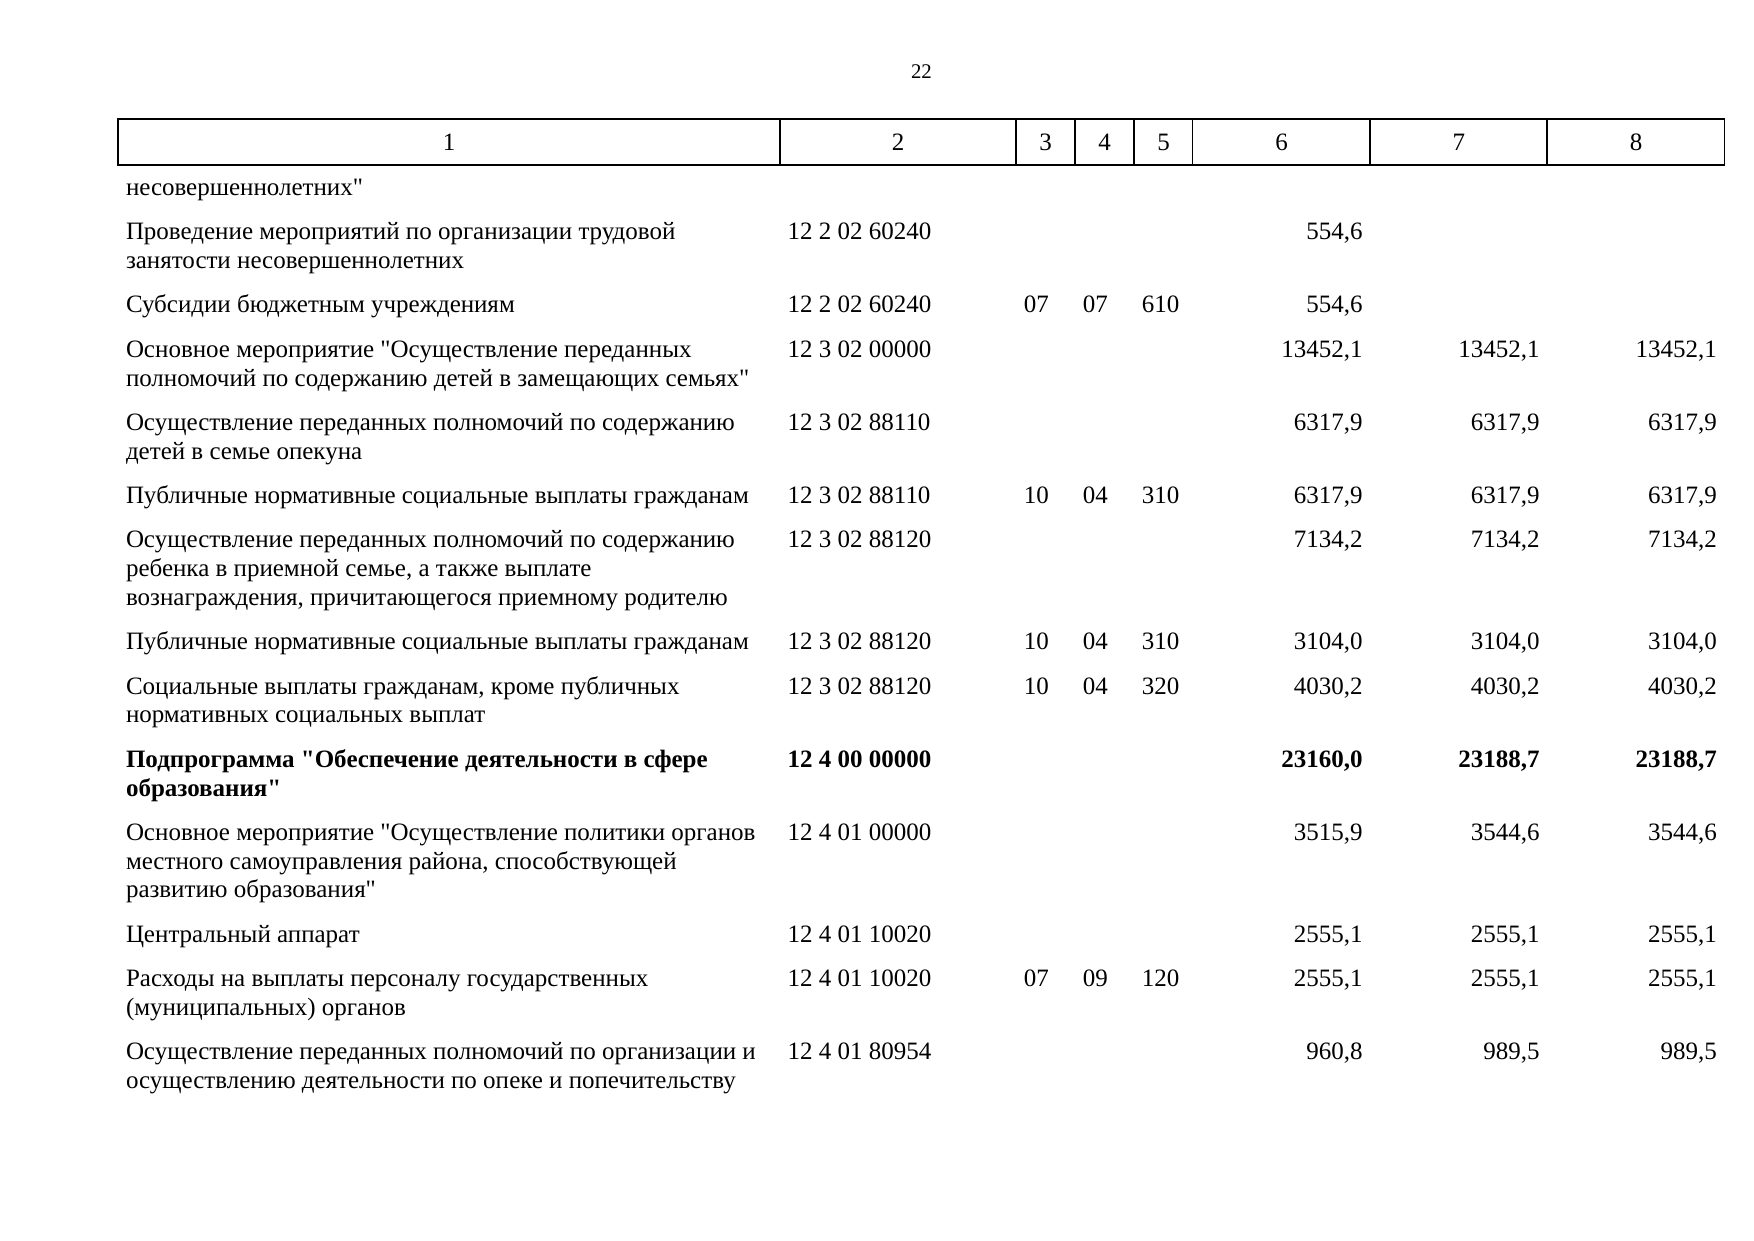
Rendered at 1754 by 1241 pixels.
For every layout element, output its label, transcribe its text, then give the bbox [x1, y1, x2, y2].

table_cell 4030,2 [1193, 663, 1370, 736]
table_cell 2555,1 [1193, 911, 1370, 955]
table_cell 12 3 02 00000 [780, 326, 1016, 399]
table_cell [1134, 399, 1193, 472]
table_cell Субсидии бюджетным учреждениям [118, 282, 780, 326]
table_cell 13452,1 [1547, 326, 1724, 399]
table_cell 13452,1 [1193, 326, 1370, 399]
table_cell 12 3 02 88110 [780, 399, 1016, 472]
table_cell 09 [1075, 955, 1134, 1028]
table_cell 12 4 01 10020 [780, 955, 1016, 1028]
table_cell 12 2 02 60240 [780, 209, 1016, 282]
table_cell [1547, 166, 1724, 208]
table_cell [1134, 166, 1193, 208]
table_cell 3104,0 [1547, 619, 1724, 663]
table_cell 12 4 00 00000 [780, 736, 1016, 809]
table_cell [1016, 1029, 1075, 1102]
table_cell [1134, 809, 1193, 911]
table_cell 7134,2 [1193, 517, 1370, 618]
table_cell 6317,9 [1370, 472, 1547, 517]
table_cell [1075, 736, 1134, 809]
table_cell 7134,2 [1547, 517, 1724, 618]
table_cell Социальные выплаты гражданам, кроме публичных нормативных социальных выплат [118, 663, 780, 736]
table_cell [1370, 166, 1547, 208]
table_cell 320 [1134, 663, 1193, 736]
table_cell 12 3 02 88120 [780, 619, 1016, 663]
table_cell Основное мероприятие "Осуществление переданных полномочий по содержанию детей в замещающих семьях" [118, 326, 780, 399]
table_cell 04 [1075, 619, 1134, 663]
table_header [1017, 120, 1074, 164]
table_header 4 [1083, 128, 1126, 156]
table_cell 554,6 [1193, 209, 1370, 282]
table_header 7 [1378, 128, 1539, 156]
table_header 2 [788, 128, 1008, 156]
table_cell Проведение мероприятий по организации трудовой занятости несовершеннолетних [118, 209, 780, 282]
table_cell 07 [1016, 955, 1075, 1028]
table_cell 12 3 02 88120 [780, 663, 1016, 736]
table_header 6 [1201, 128, 1362, 156]
table_cell [1134, 1029, 1193, 1102]
table_cell [1547, 282, 1724, 326]
table_cell [1547, 209, 1724, 282]
table_cell [1075, 911, 1134, 955]
table_cell 23188,7 [1547, 736, 1724, 809]
table_cell [1016, 166, 1075, 208]
table_cell [1016, 209, 1075, 282]
table_cell 07 [1075, 282, 1134, 326]
table_cell Основное мероприятие "Осуществление политики органов местного самоуправления района, способствующей развитию образования" [118, 809, 780, 911]
table_cell 6317,9 [1193, 472, 1370, 517]
table_cell 6317,9 [1370, 399, 1547, 472]
table_cell 310 [1134, 472, 1193, 517]
table_cell 4030,2 [1547, 663, 1724, 736]
table_cell 12 4 01 10020 [780, 911, 1016, 955]
table_cell [1016, 911, 1075, 955]
table_cell 6317,9 [1547, 399, 1724, 472]
table_cell Расходы на выплаты персоналу государственных (муниципальных) органов [118, 955, 780, 1028]
table_header [119, 120, 779, 164]
table_cell 2555,1 [1547, 911, 1724, 955]
table_cell [1370, 209, 1547, 282]
table_cell 2555,1 [1370, 911, 1547, 955]
table_cell 610 [1134, 282, 1193, 326]
table_header 1 [126, 128, 772, 156]
table_cell несовершеннолетних" [118, 166, 780, 208]
table_cell 2555,1 [1193, 955, 1370, 1028]
table_cell 310 [1134, 619, 1193, 663]
table_cell 7134,2 [1370, 517, 1547, 618]
table_cell [1016, 326, 1075, 399]
table_cell [1016, 517, 1075, 618]
table_cell [780, 166, 1016, 208]
table_cell 12 4 01 00000 [780, 809, 1016, 911]
table_cell 23160,0 [1193, 736, 1370, 809]
table_cell 4030,2 [1370, 663, 1547, 736]
table_cell 6317,9 [1547, 472, 1724, 517]
table_cell [1134, 517, 1193, 618]
table_cell 3515,9 [1193, 809, 1370, 911]
table_header [1548, 120, 1724, 164]
table_cell [1193, 166, 1370, 208]
table_cell 10 [1016, 663, 1075, 736]
table_cell 960,8 [1193, 1029, 1370, 1102]
table_cell 3104,0 [1193, 619, 1370, 663]
table_cell 3544,6 [1547, 809, 1724, 911]
table_cell Центральный аппарат [118, 911, 780, 955]
table_cell 554,6 [1193, 282, 1370, 326]
table_header [781, 120, 1015, 164]
table_cell [1370, 282, 1547, 326]
table_cell 989,5 [1370, 1029, 1547, 1102]
table_cell 2555,1 [1370, 955, 1547, 1028]
table_cell [1075, 209, 1134, 282]
table_cell Осуществление переданных полномочий по организации и осуществлению деятельности по опеке и попечительству [118, 1029, 780, 1102]
table_header 8 [1555, 128, 1716, 156]
table_cell Публичные нормативные социальные выплаты гражданам [118, 472, 780, 517]
table_cell [1016, 399, 1075, 472]
table_cell Осуществление переданных полномочий по содержанию ребенка в приемной семье, а также выплате вознаграждения, причитающегося приемному родителю [118, 517, 780, 618]
table_header [1193, 120, 1369, 164]
table_cell [1075, 517, 1134, 618]
table_cell [1075, 399, 1134, 472]
table_cell 2555,1 [1547, 955, 1724, 1028]
table_cell [1134, 911, 1193, 955]
table_cell 12 3 02 88110 [780, 472, 1016, 517]
table_header 5 [1142, 128, 1185, 156]
table_header [1371, 120, 1546, 164]
table_cell 10 [1016, 472, 1075, 517]
table_cell 07 [1016, 282, 1075, 326]
table_cell Публичные нормативные социальные выплаты гражданам [118, 619, 780, 663]
table_cell 04 [1075, 663, 1134, 736]
table_cell [1134, 326, 1193, 399]
table_cell [1134, 209, 1193, 282]
table_cell [1075, 166, 1134, 208]
table_cell [1075, 809, 1134, 911]
table_cell [1075, 326, 1134, 399]
table_cell 989,5 [1547, 1029, 1724, 1102]
table_cell 12 3 02 88120 [780, 517, 1016, 618]
table_cell 120 [1134, 955, 1193, 1028]
table_cell [1134, 736, 1193, 809]
table_cell [1075, 1029, 1134, 1102]
table_cell 23188,7 [1370, 736, 1547, 809]
table_cell Осуществление переданных полномочий по содержанию детей в семье опекуна [118, 399, 780, 472]
table_cell 04 [1075, 472, 1134, 517]
table_header [1135, 120, 1192, 164]
table_cell [1016, 736, 1075, 809]
table_cell 10 [1016, 619, 1075, 663]
table_header [1076, 120, 1133, 164]
table_cell 3104,0 [1370, 619, 1547, 663]
table_cell 6317,9 [1193, 399, 1370, 472]
table_cell [1016, 809, 1075, 911]
table_cell 3544,6 [1370, 809, 1547, 911]
table_cell Подпрограмма "Обеспечение деятельности в сфере образования" [118, 736, 780, 809]
table_cell 12 4 01 80954 [780, 1029, 1016, 1102]
table_header 3 [1024, 128, 1067, 156]
table_cell 12 2 02 60240 [780, 282, 1016, 326]
table_cell 13452,1 [1370, 326, 1547, 399]
